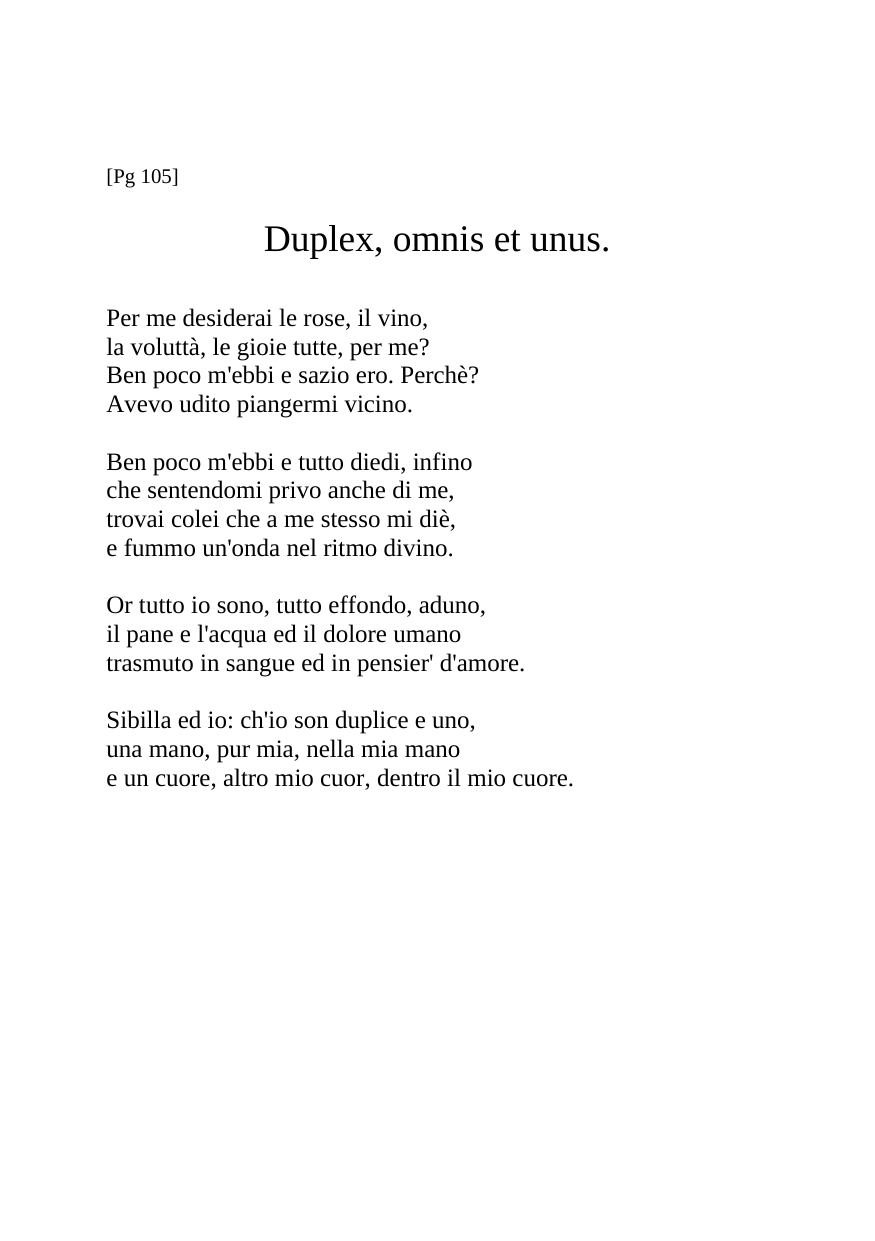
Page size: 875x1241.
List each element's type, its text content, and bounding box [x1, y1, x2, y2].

text Or tutto io sono, tutto effondo, aduno, [106, 590, 768, 619]
text Avevo udito piangermi vicino. [106, 389, 768, 418]
text Ben poco m'ebbi e sazio ero. Perchè? [106, 360, 768, 389]
text Sibilla ed io: ch'io son duplice e uno, [106, 705, 768, 734]
text il pane e l'acqua ed il dolore umano [106, 619, 768, 648]
subtitle Duplex, omnis et unus. [106, 217, 768, 260]
text e un cuore, altro mio cuor, dentro il mio cuore. [106, 763, 768, 792]
text e fummo un'onda nel ritmo divino. [106, 533, 768, 562]
text trovai colei che a me stesso mi diè, [106, 504, 768, 533]
text Per me desiderai le rose, il vino, [106, 303, 768, 332]
text una mano, pur mia, nella mia mano [106, 734, 768, 763]
text Ben poco m'ebbi e tutto diedi, infino [106, 447, 768, 475]
text che sentendomi privo anche di me, [106, 475, 768, 504]
text la voluttà, le gioie tutte, per me? [106, 332, 768, 360]
text [Pg 105] [106, 164, 768, 188]
text trasmuto in sangue ed in pensier' d'amore. [106, 648, 768, 677]
